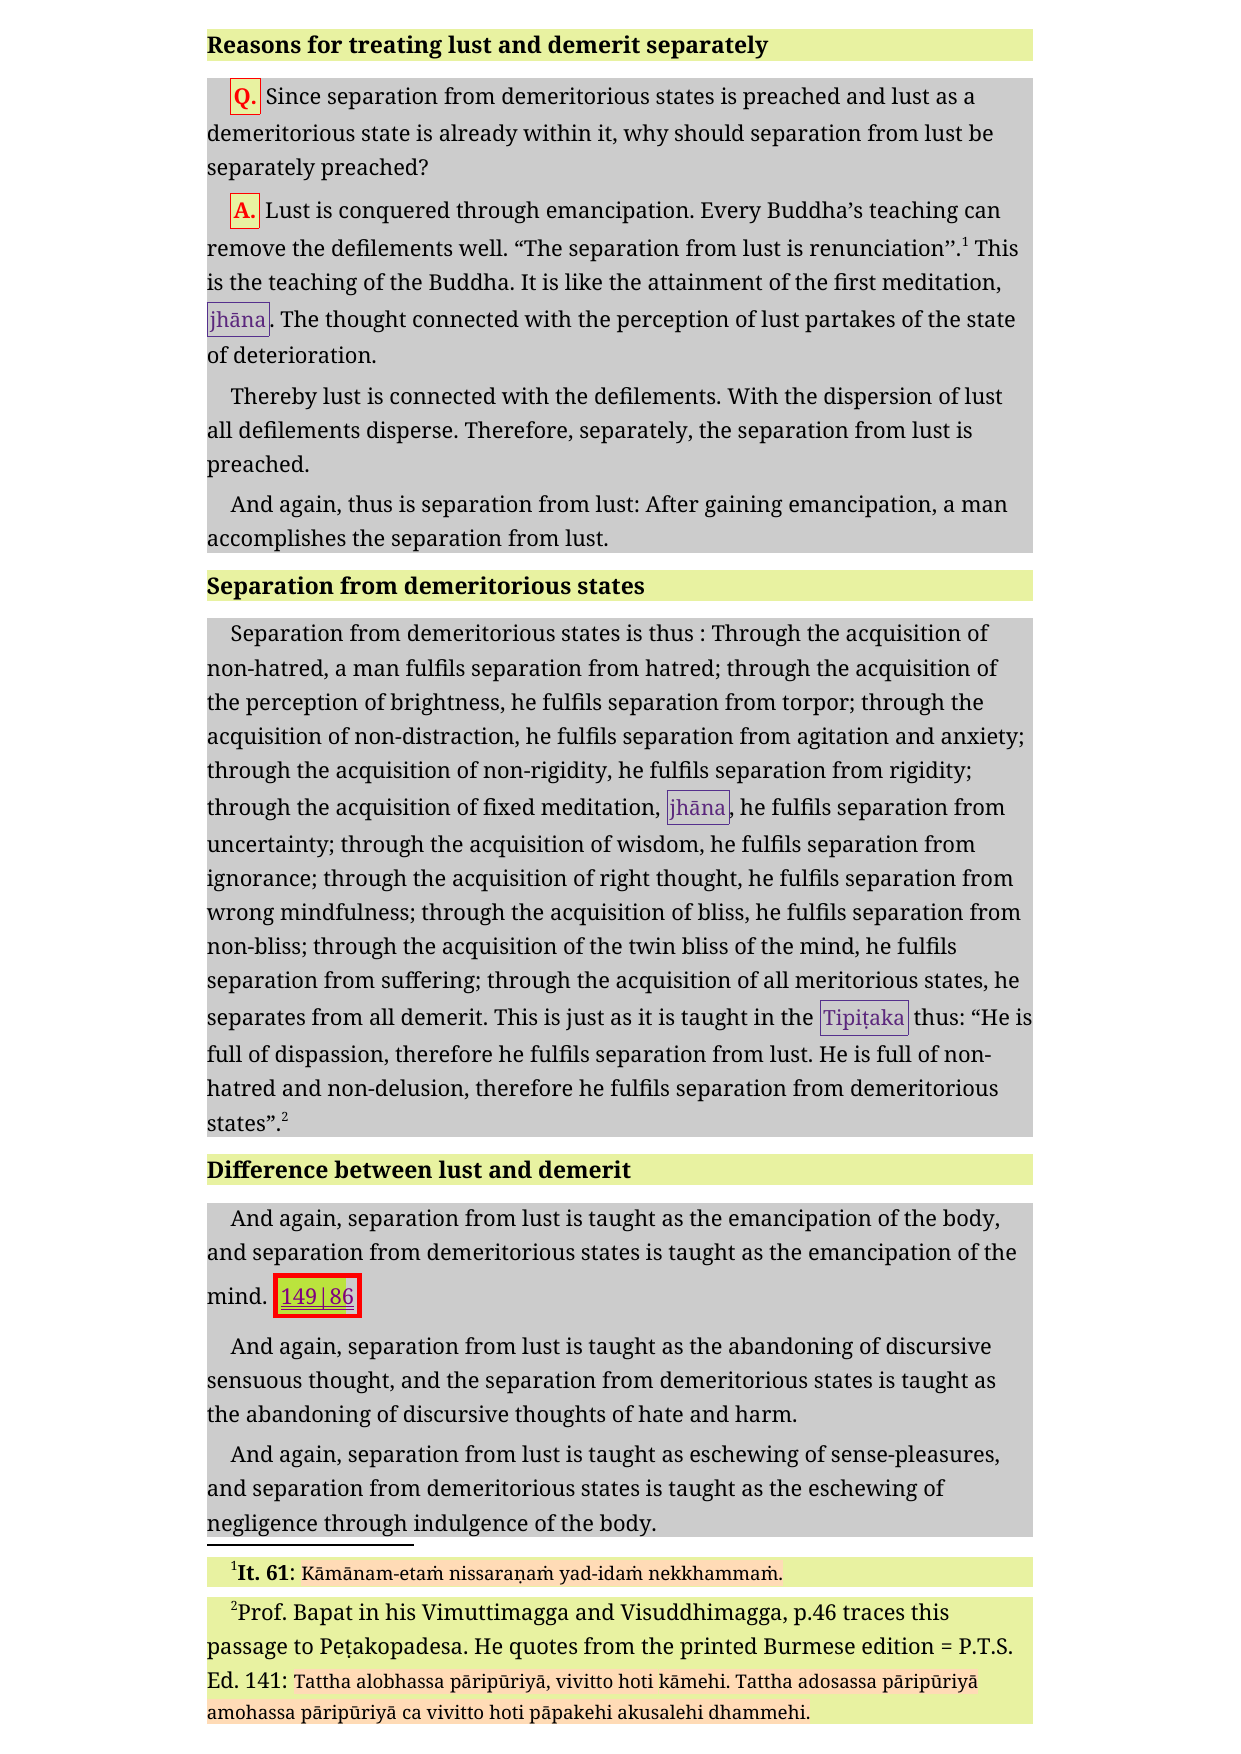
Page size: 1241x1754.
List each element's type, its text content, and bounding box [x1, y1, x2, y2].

text And again, separation from lust is taught as the abandoning of discursive sensuous thought, and the separation from demeritorious states is taught as the abandoning of discursive thoughts of hate and harm. [207, 1331, 1033, 1429]
text Separation from demeritorious states is thus : Through the acquisition of non-hatred, a man fulfils separation from hatred; through the acquisition of the perception of brightness, he fulfils separation from torpor; through the acquisition of non-distraction, he fulfils separation from agitation and anxiety; through the acquisition of non-rigidity, he fulfils separation from rigidity; through the acquisition of fixed meditation, jhāna, he fulfils separation from uncertainty; through the acquisition of wisdom, he fulfils separation from ignorance; through the acquisition of right thought, he fulfils separation from wrong mindfulness; through the acquisition of bliss, he fulfils separation from non-bliss; through the acquisition of the twin bliss of the mind, he fulfils separation from suffering; through the acquisition of all meritorious states, he separates from all demerit. This is just as it is taught in the Tipiṭaka thus: “He is full of dispassion, therefore he fulfils separation from lust. He is full of non-hatred and non-delusion, therefore he fulfils separation from demeritorious states”. [207, 618, 1033, 1137]
subtitle Reasons for treating lust and demerit separately [207, 29, 1033, 61]
subtitle Difference between lust and demerit [207, 1154, 1033, 1185]
text And again, separation from lust is taught as the emancipation of the body, and separation from demeritorious states is taught as the emancipation of the mind. 149|86 [207, 1203, 1033, 1318]
text And again, separation from lust is taught as eschewing of sense-pleasures, and separation from demeritorious states is taught as the eschewing of negligence through indulgence of the body. [207, 1439, 1033, 1537]
text Thereby lust is connected with the defilements. With the dispersion of lust all defilements disperse. Therefore, separately, the separation from lust is preached. [207, 381, 1033, 479]
text It. 61: Kāmānam-etaṁ nissaraṇaṁ yad-idaṁ nekkhammaṁ. [207, 1557, 1033, 1587]
subtitle Separation from demeritorious states [207, 570, 1033, 601]
text A. Lust is conquered through emancipation. Every Buddha’s teaching can remove the defilements well. “The separation from lust is renunciation’’. This is the teaching of the Buddha. It is like the attainment of the first meditation, jhāna. The thought connected with the perception of lust partakes of the state of deterioration. [207, 192, 1033, 370]
text And again, thus is separation from lust: After gaining emancipation, a man accomplishes the separation from lust. [207, 489, 1033, 553]
text Q. Since separation from demeritorious states is preached and lust as a demeritorious state is already within it, why should separation from lust be separately preached? [207, 78, 1033, 182]
text Prof. Bapat in his Vimuttimagga and Visuddhimagga, p.46 traces this passage to Peṭakopadesa. He quotes from the printed Burmese edition = P.T.S. Ed. 141: Tattha alobhassa pāripūriyā, vivitto hoti kāmehi. Tattha adosassa pāripūriyā amohassa pāripūriyā ca vivitto hoti pāpakehi akusalehi dhammehi. [207, 1597, 1033, 1724]
